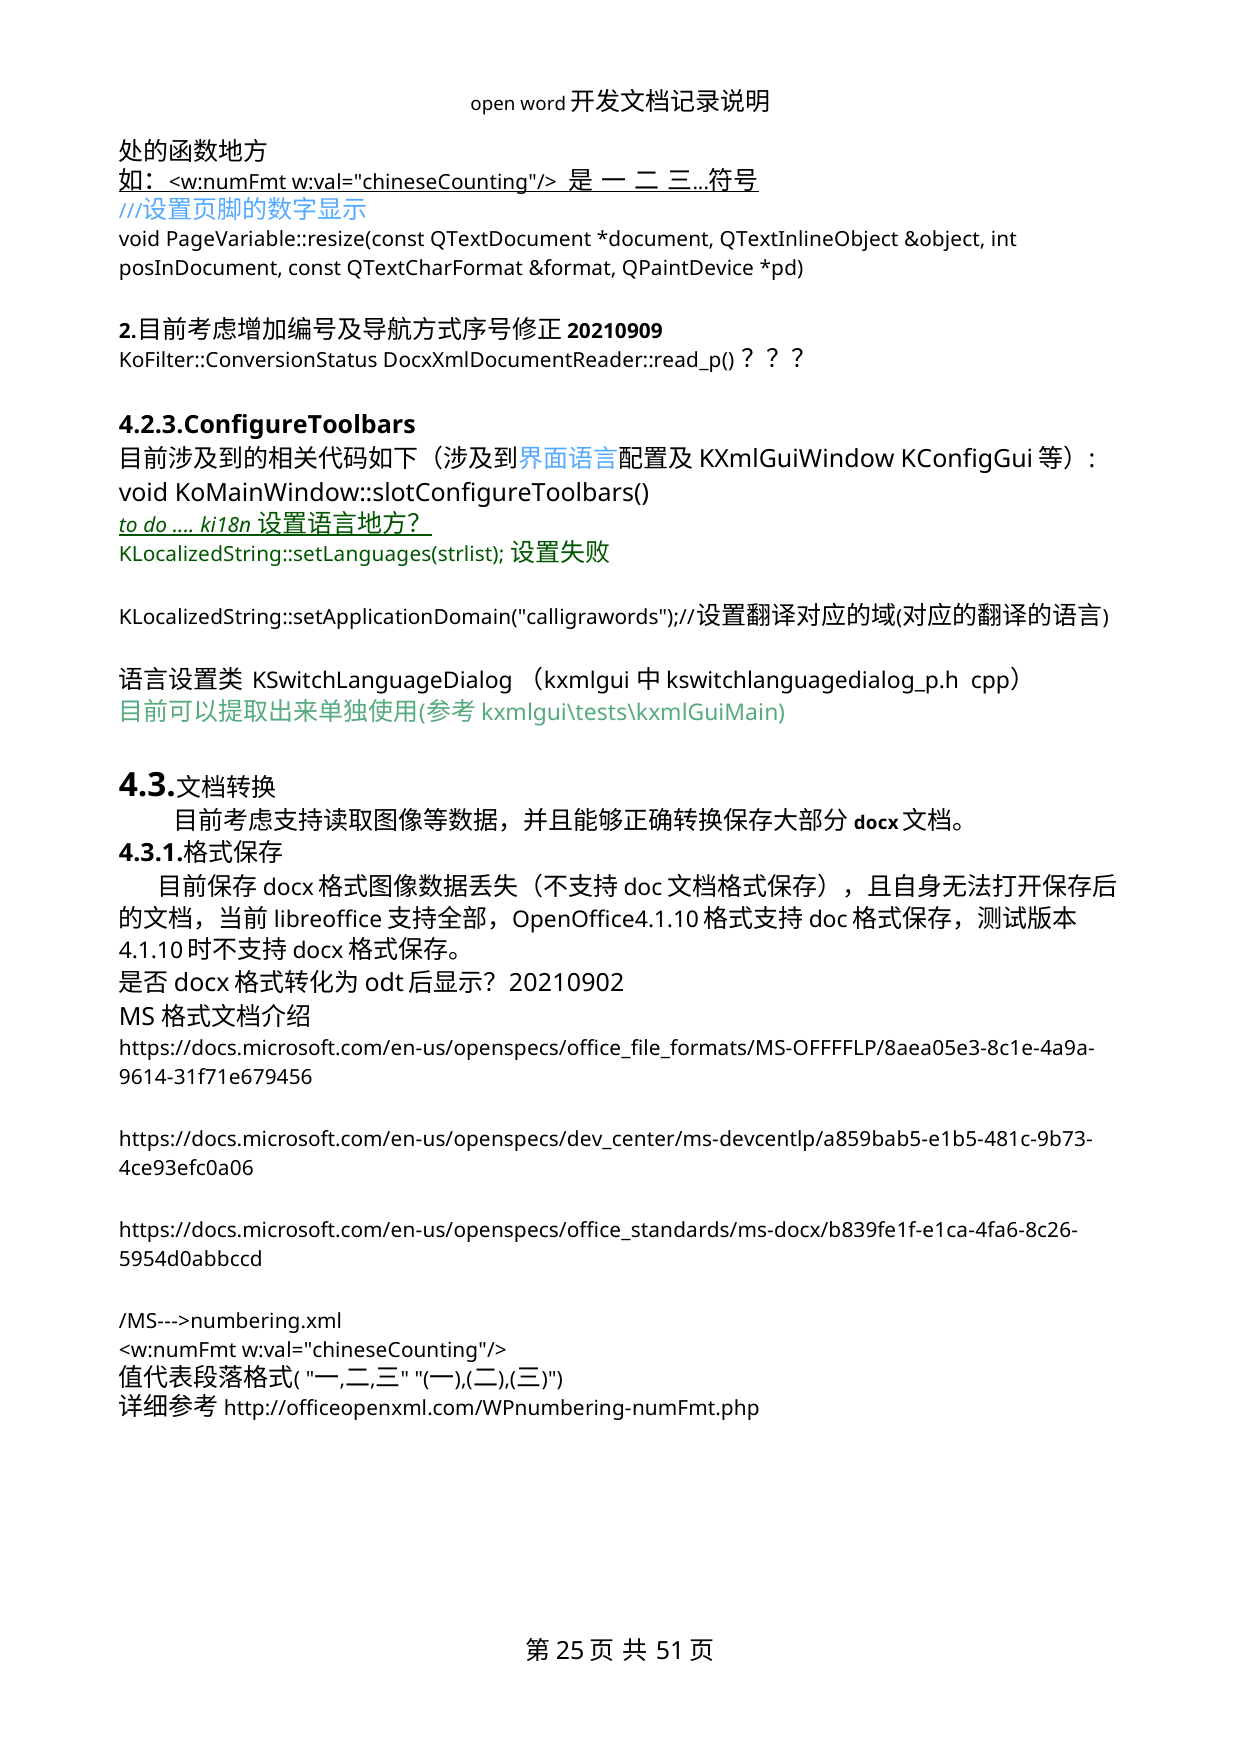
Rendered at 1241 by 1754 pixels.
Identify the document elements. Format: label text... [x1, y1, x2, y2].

text 目前保存docx格式图像数据丢失（不支持doc文档格式保存），且自身无法打开保存后的文档，当前libreoffice支持全部，OpenOffice4.1.10格式支持doc格式保存，测试版本4.1.10时不支持docx格式保存。 [119, 869, 1121, 965]
text to do .... ki18n 设置语言地方？ [119, 509, 1121, 538]
text MS 格式文档介绍 [119, 999, 1121, 1033]
text /MS--->numbering.xml [119, 1306, 1121, 1335]
text KLocalizedString::setApplicationDomain("calligrawords");//设置翻译对应的域(对应的翻译的语言) [119, 601, 1121, 630]
text 处的函数地方 [119, 137, 1121, 166]
text KLocalizedString::setLanguages(strlist); 设置失败 [119, 538, 1121, 567]
text 目前涉及到的相关代码如下（涉及到界面语言配置及KXmlGuiWindow KConfigGui等）: [119, 441, 1121, 475]
text 详细参考http://officeopenxml.com/WPnumbering-numFmt.php [119, 1393, 1121, 1422]
text https://docs.microsoft.com/en-us/openspecs/office_file_formats/MS-OFFFFLP/8aea05e3-8c1e-4a9a-9614-31f71e679456 [119, 1033, 1121, 1090]
text https://docs.microsoft.com/en-us/openspecs/dev_center/ms-devcentlp/a859bab5-e1b5-481c-9b73-4ce93efc0a06 [119, 1124, 1121, 1181]
text 目前考虑支持读取图像等数据，并且能够正确转换保存大部分docx文档。 [119, 806, 1121, 835]
text 目前可以提取出来单独使用(参考kxmlgui\tests\kxmlGuiMain) [119, 695, 1121, 726]
text void PageVariable::resize(const QTextDocument *document, QTextInlineObject &object, int posInDocument, const QTextCharFormat &format, QPaintDevice *pd) [119, 224, 1121, 281]
text 语言设置类 KSwitchLanguageDialog （kxmlgui 中kswitchlanguagedialog_p.h cpp） [119, 664, 1121, 695]
subtitle 格式保存 [119, 835, 1121, 869]
text 2.目前考虑增加编号及导航方式序号修正20210909 [119, 315, 1121, 344]
text 如：<w:numFmt w:val="chineseCounting"/> 是 一 二 三...符号 [119, 166, 1121, 195]
text 是否docx格式转化为odt后显示？20210902 [119, 965, 1121, 999]
text 值代表段落格式( "一,二,三" "(一),(二),(三)") [119, 1363, 1121, 1393]
text ///设置页脚的数字显示 [119, 195, 1121, 224]
text KoFilter::ConversionStatus DocxXmlDocumentReader::read_p() ？？？ [119, 344, 1121, 373]
text https://docs.microsoft.com/en-us/openspecs/office_standards/ms-docx/b839fe1f-e1ca-4fa6-8c26-5954d0abbccd [119, 1215, 1121, 1272]
text void KoMainWindow::slotConfigureToolbars() [119, 475, 1121, 509]
subtitle ConfigureToolbars [119, 407, 1121, 441]
subtitle 文档转换 [119, 760, 1121, 806]
text <w:numFmt w:val="chineseCounting"/> [119, 1335, 1121, 1363]
